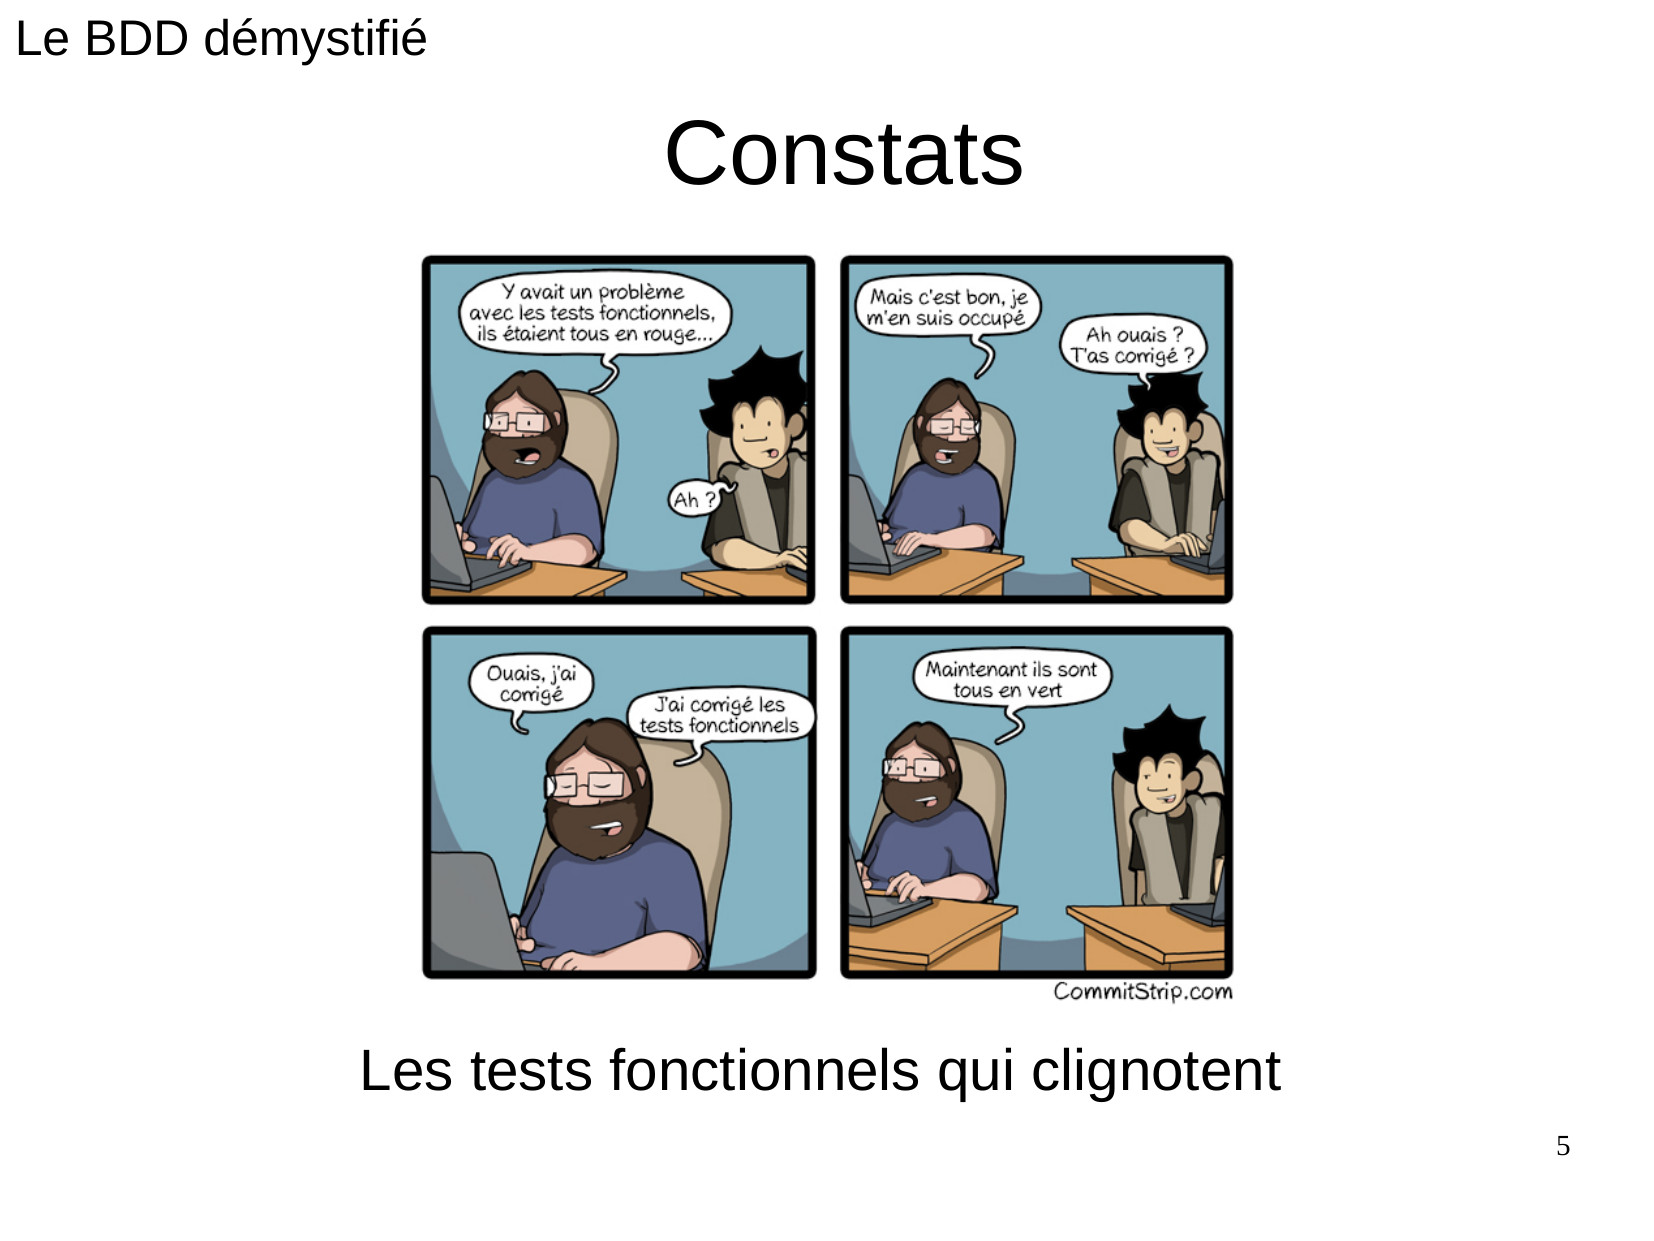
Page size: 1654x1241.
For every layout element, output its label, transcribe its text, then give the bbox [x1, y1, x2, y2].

picture [405, 209, 1252, 1021]
title Constats [82, 49, 1571, 257]
text_box Le BDD démystifié [0, 3, 444, 74]
text_box Les tests fonctionnels qui clignotent [345, 1030, 1298, 1111]
